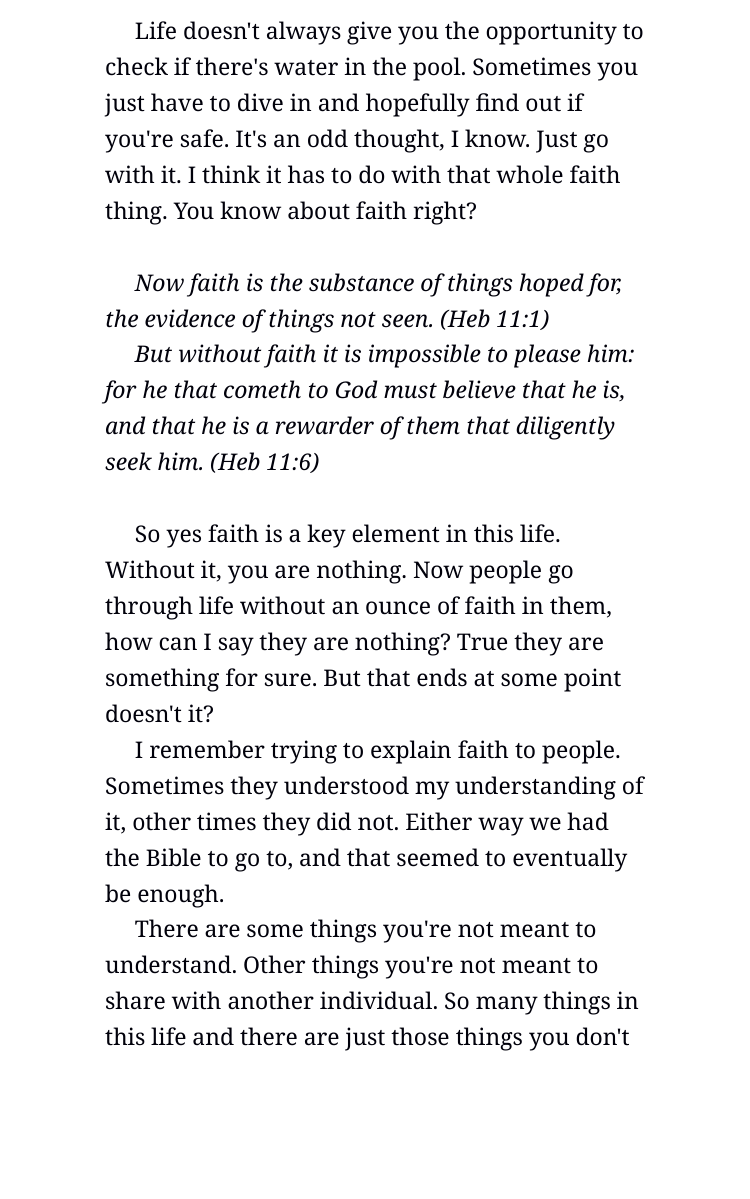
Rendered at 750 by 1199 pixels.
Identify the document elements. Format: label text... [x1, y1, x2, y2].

text I remember trying to explain faith to people. Sometimes they understood my understanding of it, other times they did not. Either way we had the Bible to go to, and that seemed to eventually be enough. [105, 734, 645, 909]
text Now faith is the substance of things hoped for, the evidence of things not seen. (Heb 11:1) [105, 267, 645, 334]
text But without faith it is impossible to please him: for he that cometh to God must believe that he is, and that he is a rewarder of them that diligently seek him. (Heb 11:6) [105, 338, 645, 477]
text So yes faith is a key element in this life. Without it, you are nothing. Now people go through life without an ounce of faith in them, how can I say they are nothing? True they are something for sure. But that ends at some point doesn't it? [105, 518, 645, 729]
text Life doesn't always give you the opportunity to check if there's water in the pool. Sometimes you just have to dive in and hopefully find out if you're safe. It's an odd thought, I know. Just go with it. I think it has to do with that whole faith thing. You know about faith right? [105, 15, 645, 226]
text There are some things you're not meant to understand. Other things you're not meant to share with another individual. So many things in this life and there are just those things you don't [105, 913, 645, 1052]
